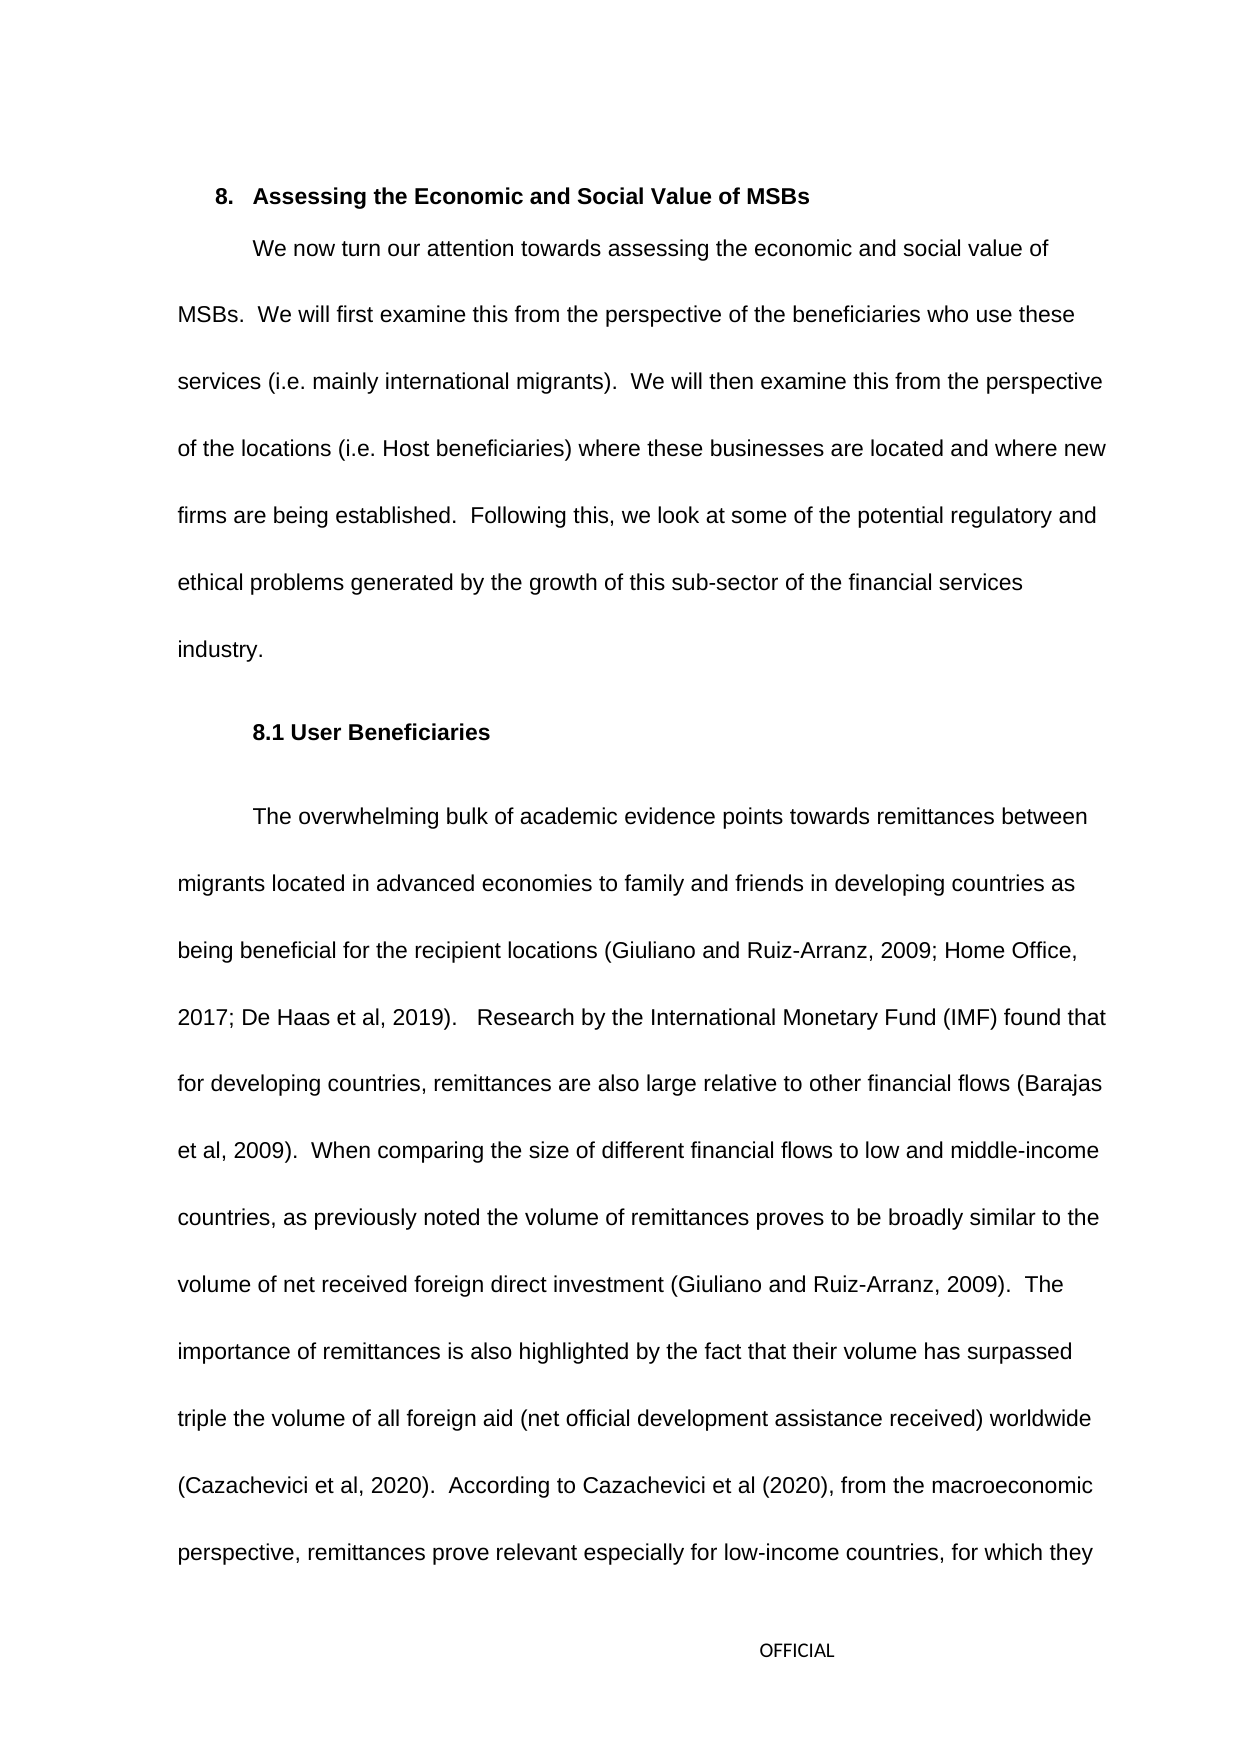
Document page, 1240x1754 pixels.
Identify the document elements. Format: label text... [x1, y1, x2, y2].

subtitle Assessing the Economic and Social Value of MSBs [215, 183, 1115, 209]
text We now turn our attention towards assessing the economic and social value of MSBs. We will first examine this from the perspective of the beneficiaries who use these services (i.e. mainly international migrants). We will then examine this from the perspective of the locations (i.e. Host beneficiaries) where these businesses are located and where new firms are being established. Following this, we look at some of the potential regulatory and ethical problems generated by the growth of this sub-sector of the financial services industry. [177, 234, 1115, 669]
text The overwhelming bulk of academic evidence points towards remittances between migrants located in advanced economies to family and friends in developing countries as being beneficial for the recipient locations (Giuliano and Ruiz-Arranz, 2009; Home Office, 2017; De Haas et al, 2019). Research by the International Monetary Fund (IMF) found that for developing countries, remittances are also large relative to other financial flows (Barajas et al, 2009). When comparing the size of different financial flows to low and middle-income countries, as previously noted the volume of remittances proves to be broadly similar to the volume of net received foreign direct investment (Giuliano and Ruiz-Arranz, 2009). The importance of remittances is also highlighted by the fact that their volume has surpassed triple the volume of all foreign aid (net official development assistance received) worldwide (Cazachevici et al, 2020). According to Cazachevici et al (2020), from the macroeconomic perspective, remittances prove relevant especially for low-income countries, for which they [177, 803, 1115, 1572]
text 8.1 User Beneficiaries [177, 719, 1115, 753]
